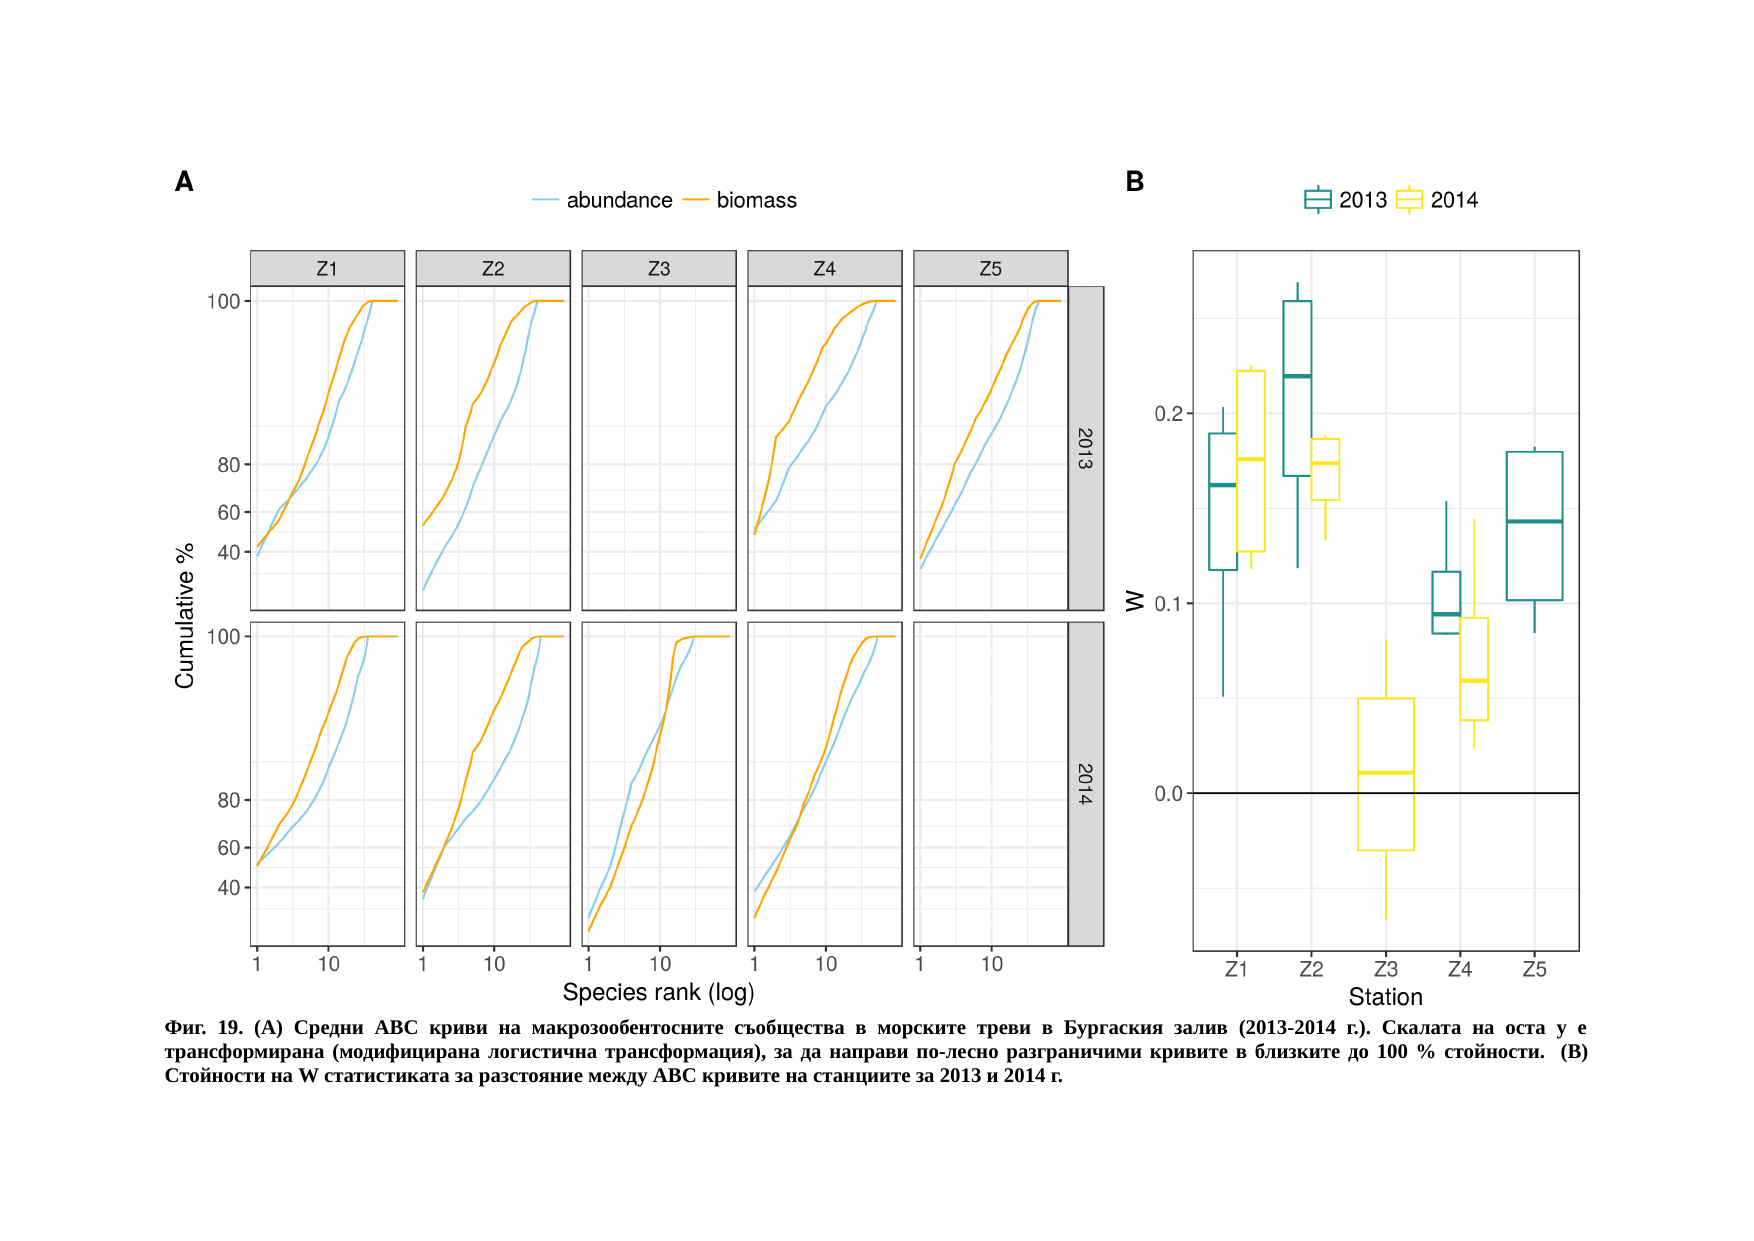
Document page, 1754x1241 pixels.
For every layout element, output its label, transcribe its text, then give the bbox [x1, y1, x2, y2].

picture [164, 160, 1590, 1016]
text Фиг. 19. (А) Средни АВС криви на макрозообентосните съобщества в морските треви в Бургаския залив (2013-2014 г.). Скалата на оста у е трансформирана (модифицирана логистична трансформация), за да направи по-лесно разграничими кривите в близките до 100 % стойности. (В) Стойности на W статистиката за разстояние между ABC кривите на станциите за 2013 и 2014 г. [164, 1016, 1590, 1087]
